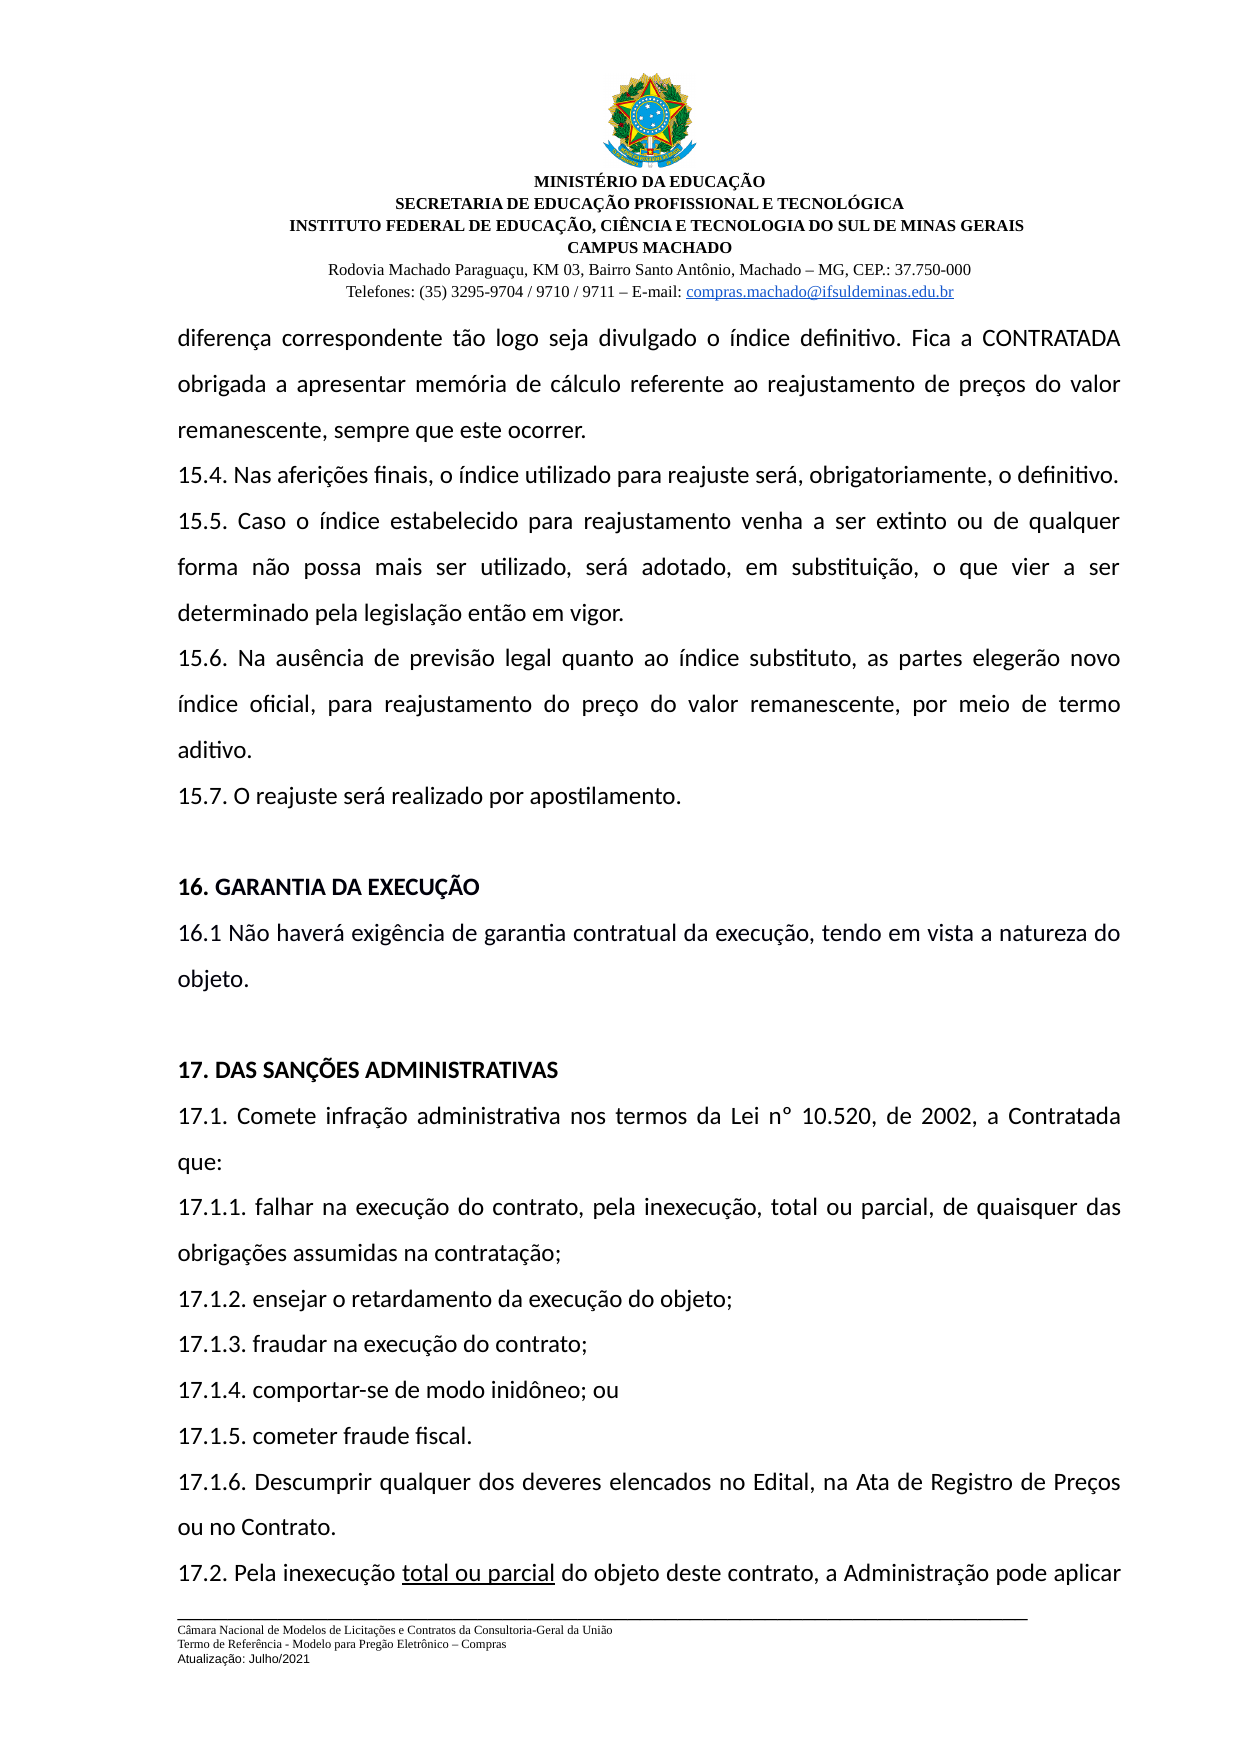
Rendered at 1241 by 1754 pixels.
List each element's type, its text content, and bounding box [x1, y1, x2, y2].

text 17.1.6. Descumprir qualquer dos deveres elencados no Edital, na Ata de Registro de Preços ou no Contrato. [177, 1466, 1122, 1542]
text 15.6. Na ausência de previsão legal quanto ao índice substituto, as partes elegerão novo índice oficial, para reajustamento do preço do valor remanescente, por meio de termo aditivo. [177, 643, 1122, 764]
text 17.1.4. comportar-se de modo inidôneo; ou [177, 1374, 1122, 1405]
picture [643, 163, 658, 168]
text 15.7. O reajuste será realizado por apostilamento. [177, 780, 1122, 810]
text 15.5. Caso o índice estabelecido para reajustamento venha a ser extinto ou de qualquer forma não possa mais ser utilizado, será adotado, em substituição, o que vier a ser determinado pela legislação então em vigor. [177, 505, 1122, 627]
picture [669, 149, 680, 155]
text 17.1.2. ensejar o retardamento da execução do objeto; [177, 1283, 1122, 1313]
text 15.4. Nas aferições finais, o índice utilizado para reajuste será, obrigatoriamente, o definitivo. [177, 460, 1122, 490]
text 17.1.1. falhar na execução do contrato, pela inexecução, total ou parcial, de quaisquer das obrigações assumidas na contratação; [177, 1191, 1122, 1268]
picture [603, 73, 697, 168]
text 16. GARANTIA DA EXECUÇÃO [177, 871, 1122, 902]
text 17.1.5. cometer fraude fiscal. [177, 1420, 1122, 1451]
text 16.1 Não haverá exigência de garantia contratual da execução, tendo em vista a natureza do objeto. [177, 917, 1122, 993]
text 17. DAS SANÇÕES ADMINISTRATIVAS [177, 1054, 1122, 1085]
text 17.1.3. fraudar na execução do contrato; [177, 1328, 1122, 1359]
text diferença correspondente tão logo seja divulgado o índice definitivo. Fica a CONTRATADA obrigada a apresentar memória de cálculo referente ao reajustamento de preços do valor remanescente, sempre que este ocorrer. [177, 322, 1122, 444]
text 17.2. Pela inexecução total ou parcial do objeto deste contrato, a Administração pode aplicar [177, 1557, 1122, 1588]
text 17.1. Comete infração administrativa nos termos da Lei nº 10.520, de 2002, a Contratada que: [177, 1100, 1122, 1176]
